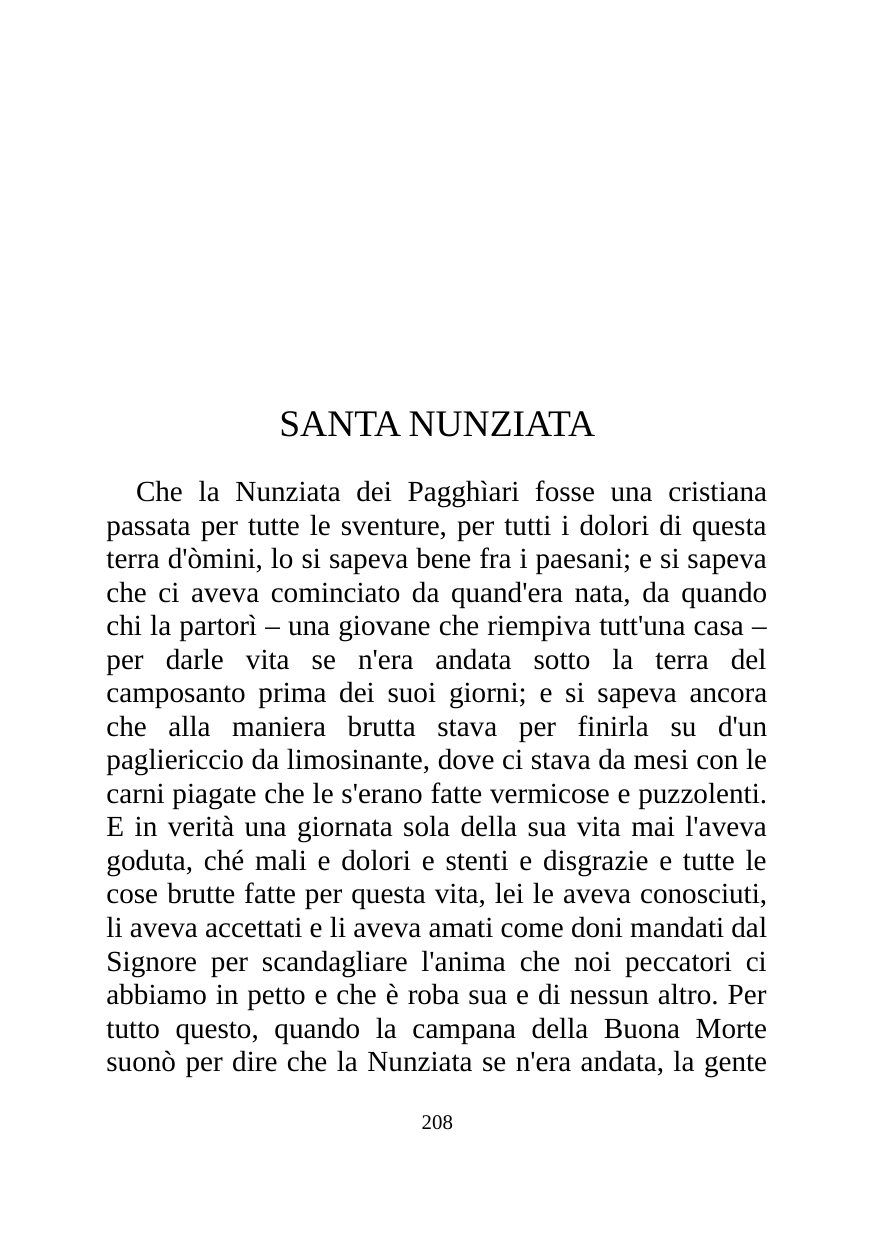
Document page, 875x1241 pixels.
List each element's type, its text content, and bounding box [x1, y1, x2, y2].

subtitle SANTA NUNZIATA [106, 402, 768, 445]
text Che la Nunziata dei Pagghìari fosse una cristiana passata per tutte le sventure, per tutti i dolori di questa terra d'òmini, lo si sapeva bene fra i paesani; e si sapeva che ci aveva cominciato da quand'era nata, da quando chi la partorì – una giovane che riempiva tutt'una casa – per darle vita se n'era andata sotto la terra del camposanto prima dei suoi giorni; e si sapeva ancora che alla maniera brutta stava per finirla su d'un pagliericcio da limosinante, dove ci stava da mesi con le carni piagate che le s'erano fatte vermicose e puzzolenti. E in verità una giornata sola della sua vita mai l'aveva goduta, ché mali e dolori e stenti e disgrazie e tutte le cose brutte fatte per questa vita, lei le aveva conosciuti, li aveva accettati e li aveva amati come doni mandati dal Signore per scandagliare l'anima che noi peccatori ci abbiamo in petto e che è roba sua e di nessun altro. Per tutto questo, quando la campana della Buona Morte suonò per dire che la Nunziata se n'era andata, la gente [106, 474, 768, 1078]
